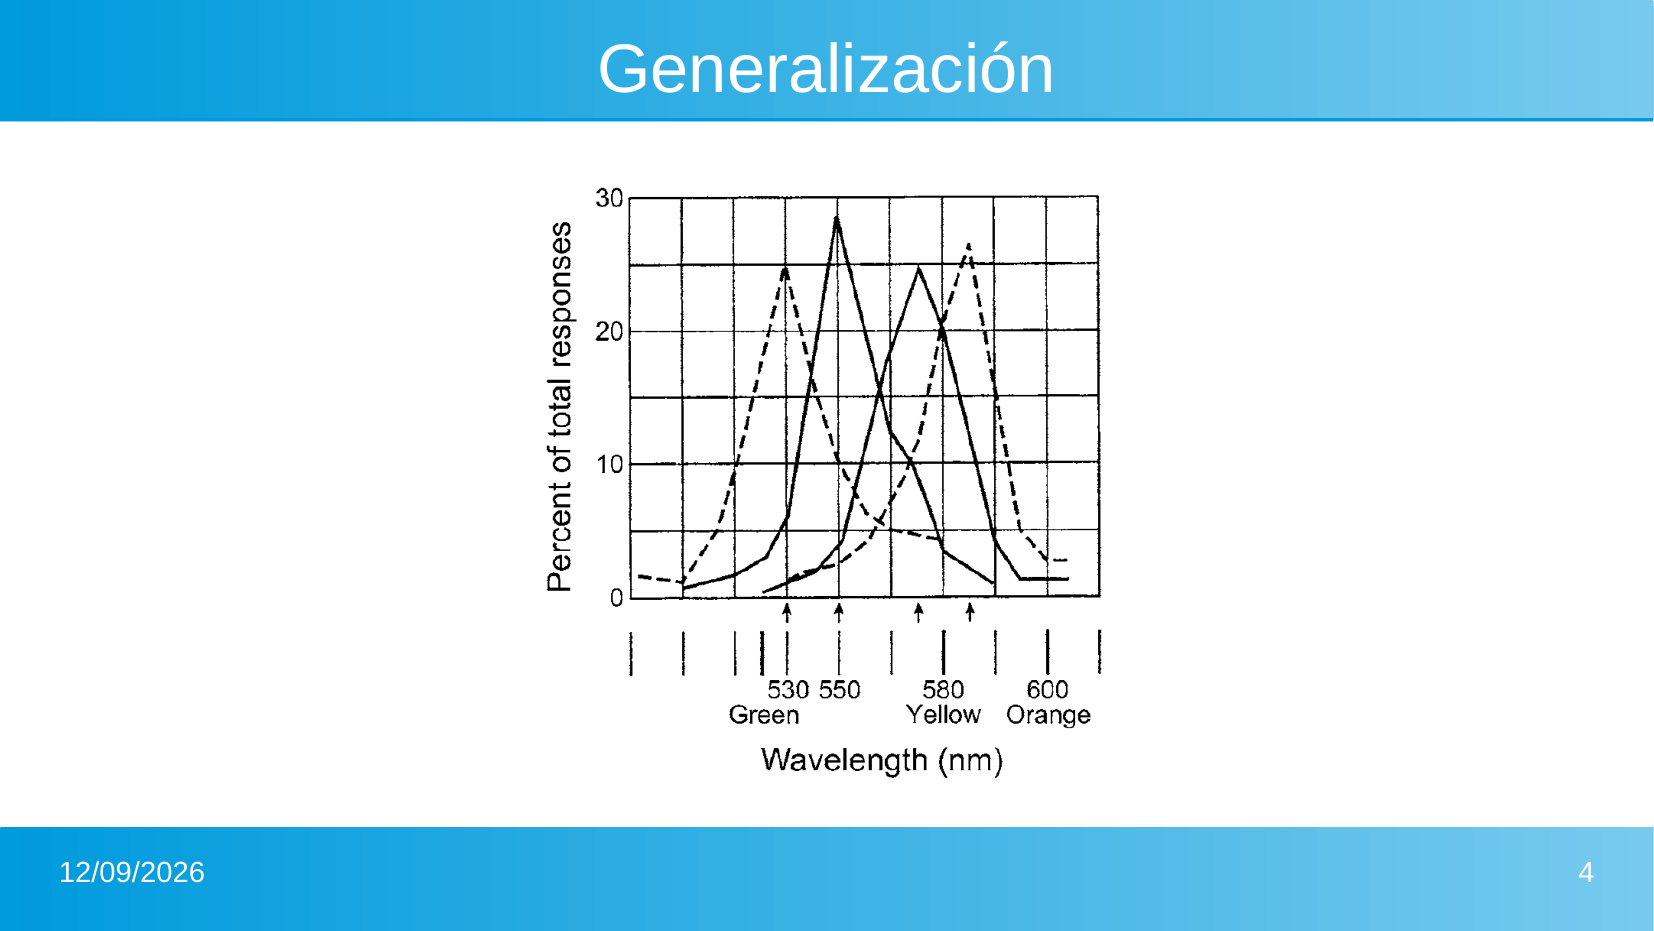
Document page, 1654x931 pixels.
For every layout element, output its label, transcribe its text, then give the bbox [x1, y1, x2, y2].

picture [539, 154, 1115, 790]
title Generalización [59, 29, 1595, 108]
